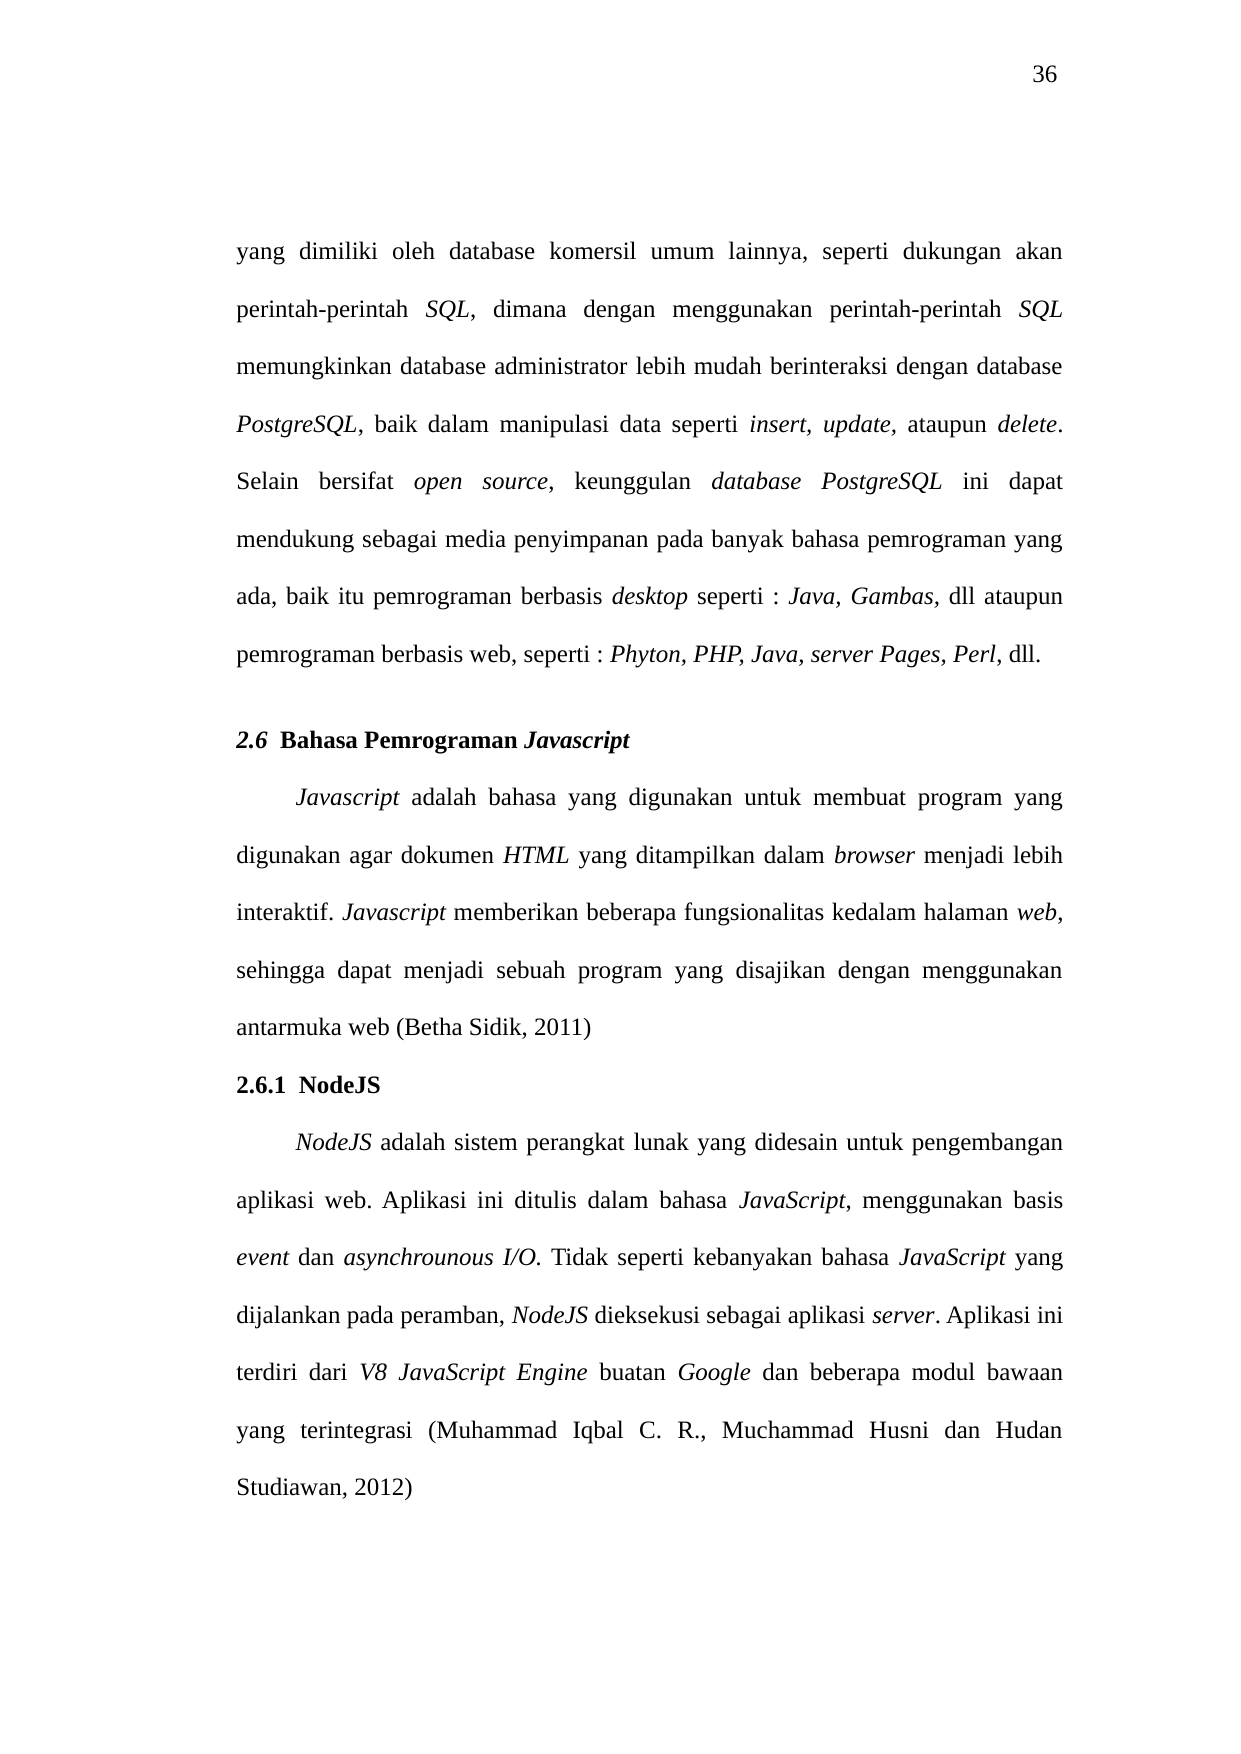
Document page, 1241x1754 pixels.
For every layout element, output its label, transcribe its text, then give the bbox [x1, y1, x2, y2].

subtitle NodeJS [236, 1070, 1063, 1099]
text Javascript adalah bahasa yang digunakan untuk membuat program yang digunakan agar dokumen HTML yang ditampilkan dalam browser menjadi lebih interaktif. Javascript memberikan beberapa fungsionalitas kedalam halaman web, sehingga dapat menjadi sebuah program yang disajikan dengan menggunakan antarmuka web (Betha Sidik, 2011) [236, 782, 1063, 1041]
text yang dimiliki oleh database komersil umum lainnya, seperti dukungan akan perintah-perintah SQL, dimana dengan menggunakan perintah-perintah SQL memungkinkan database administrator lebih mudah berinteraksi dengan database PostgreSQL, baik dalam manipulasi data seperti insert, update, ataupun delete. Selain bersifat open source, keunggulan database PostgreSQL ini dapat mendukung sebagai media penyimpanan pada banyak bahasa pemrograman yang ada, baik itu pemrograman berbasis desktop seperti : Java, Gambas, dll ataupun pemrograman berbasis web, seperti : Phyton, PHP, Java, server Pages, Perl, dll. [236, 236, 1063, 667]
subtitle Bahasa Pemrograman Javascript [236, 725, 1063, 754]
text NodeJS adalah sistem perangkat lunak yang didesain untuk pengembangan aplikasi web. Aplikasi ini ditulis dalam bahasa JavaScript, menggunakan basis event dan asynchrounous I/O. Tidak seperti kebanyakan bahasa JavaScript yang dijalankan pada peramban, NodeJS dieksekusi sebagai aplikasi server. Aplikasi ini terdiri dari V8 JavaScript Engine buatan Google dan beberapa modul bawaan yang terintegrasi (Muhammad Iqbal C. R., Muchammad Husni dan Hudan Studiawan, 2012) [236, 1127, 1063, 1501]
